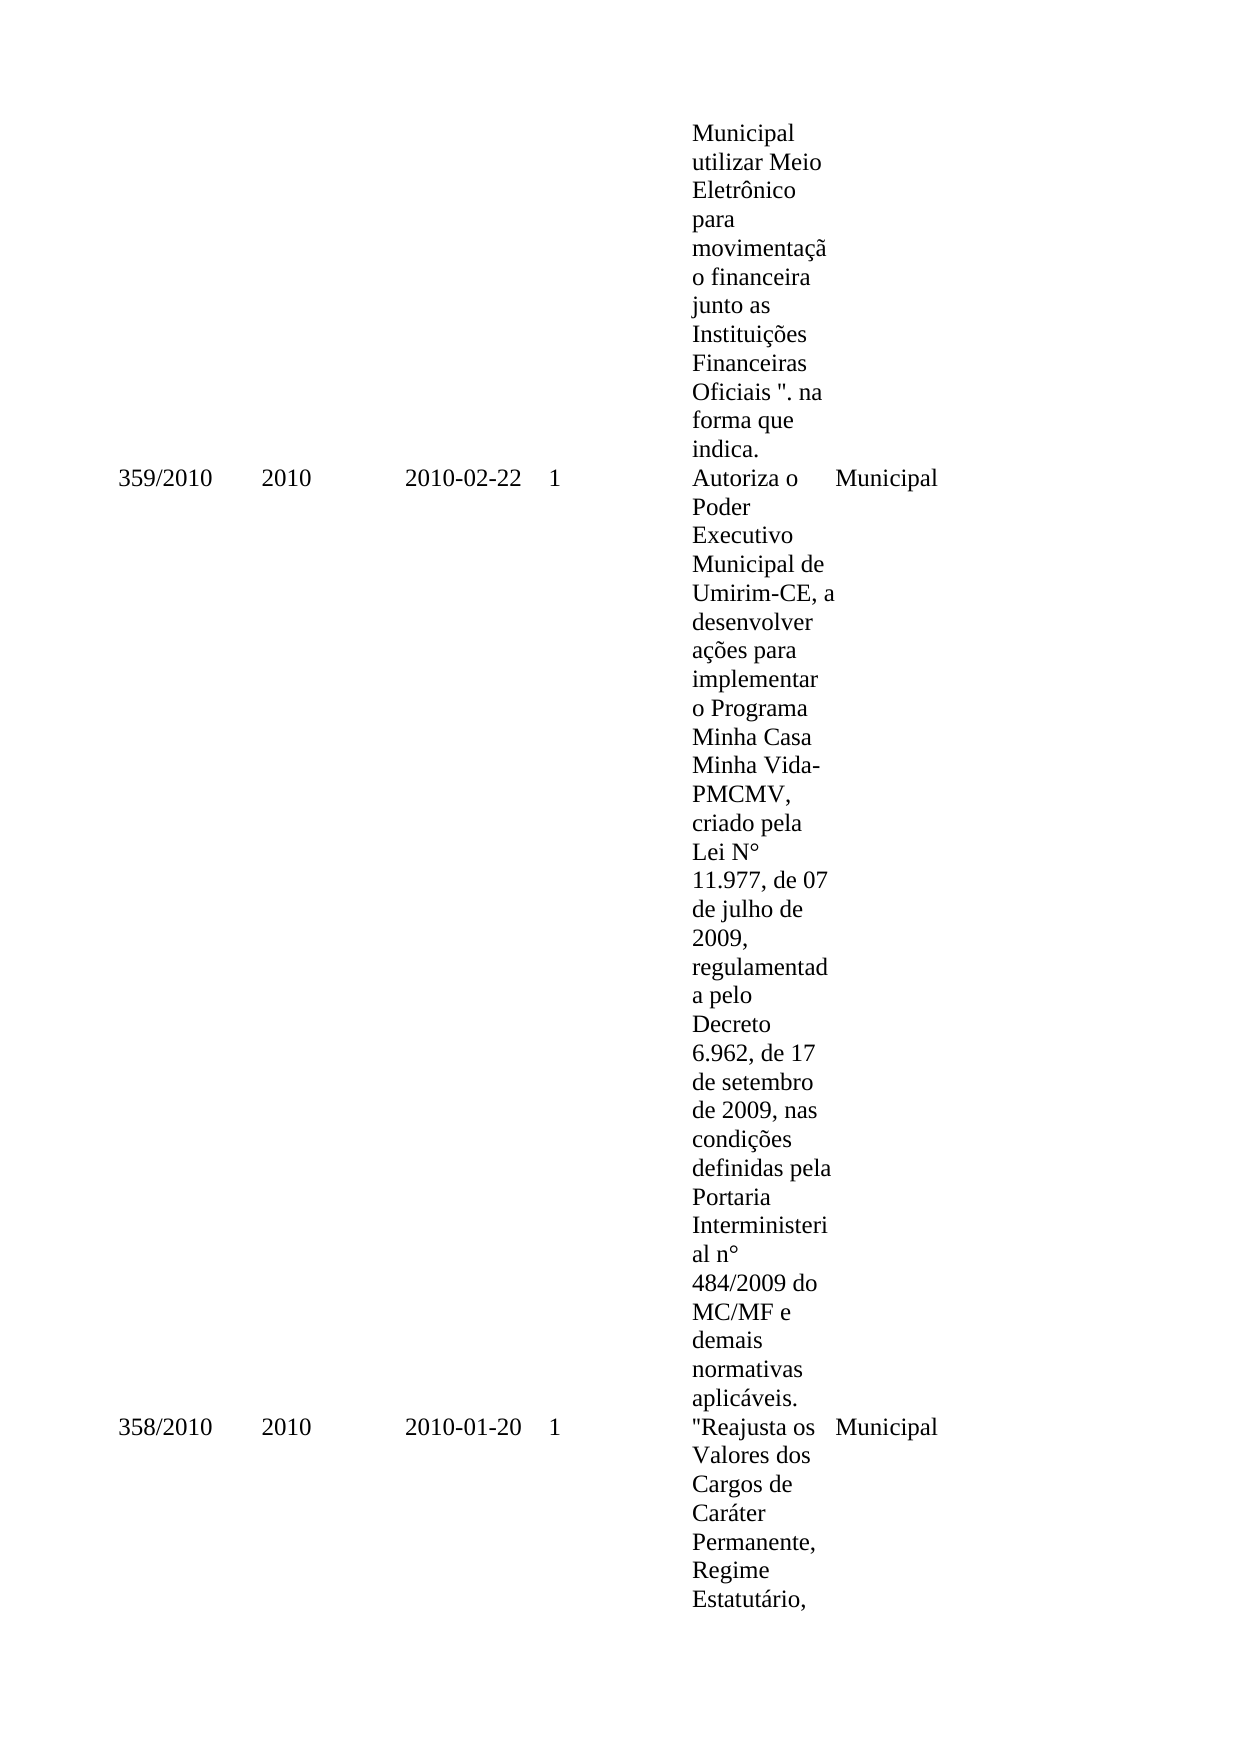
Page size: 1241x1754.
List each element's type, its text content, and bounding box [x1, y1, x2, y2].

table_cell 2010 [261, 1412, 405, 1613]
table_cell 2010-01-20 [405, 1412, 548, 1613]
table_cell 359/2010 [118, 463, 261, 1412]
table_cell [979, 463, 1122, 1412]
table_cell Municipal [835, 463, 979, 1412]
table_cell Municipal [835, 1412, 979, 1613]
table_cell [979, 1412, 1122, 1613]
table_cell ''Reajusta os Valores dos Cargos de Caráter Permanente, Regime Estatutário, [692, 1412, 835, 1613]
table_cell 1 [548, 1412, 692, 1613]
table_cell Autoriza o Poder Executivo Municipal de Umirim-CE, a desenvolver ações para implementar o Programa Minha Casa Minha Vida- PMCMV, criado pela Lei N° 11.977, de 07 de julho de 2009, regulamentada pelo Decreto 6.962, de 17 de setembro de 2009, nas condições definidas pela Portaria Interministerial n° 484/2009 do MC/MF e demais normativas aplicáveis. [692, 463, 835, 1412]
table_cell [548, 118, 692, 463]
table_cell 1 [548, 463, 692, 1412]
table_cell [979, 118, 1122, 463]
table_cell 2010 [261, 463, 405, 1412]
table_cell [261, 118, 405, 463]
table_cell 358/2010 [118, 1412, 261, 1613]
table_cell [118, 118, 261, 463]
table_cell 2010-02-22 [405, 463, 548, 1412]
table_cell [405, 118, 548, 463]
table_cell [835, 118, 979, 463]
table_cell Municipal utilizar Meio Eletrônico para movimentação financeira junto as Instituições Financeiras Oficiais ''. na forma que indica. [692, 118, 835, 463]
